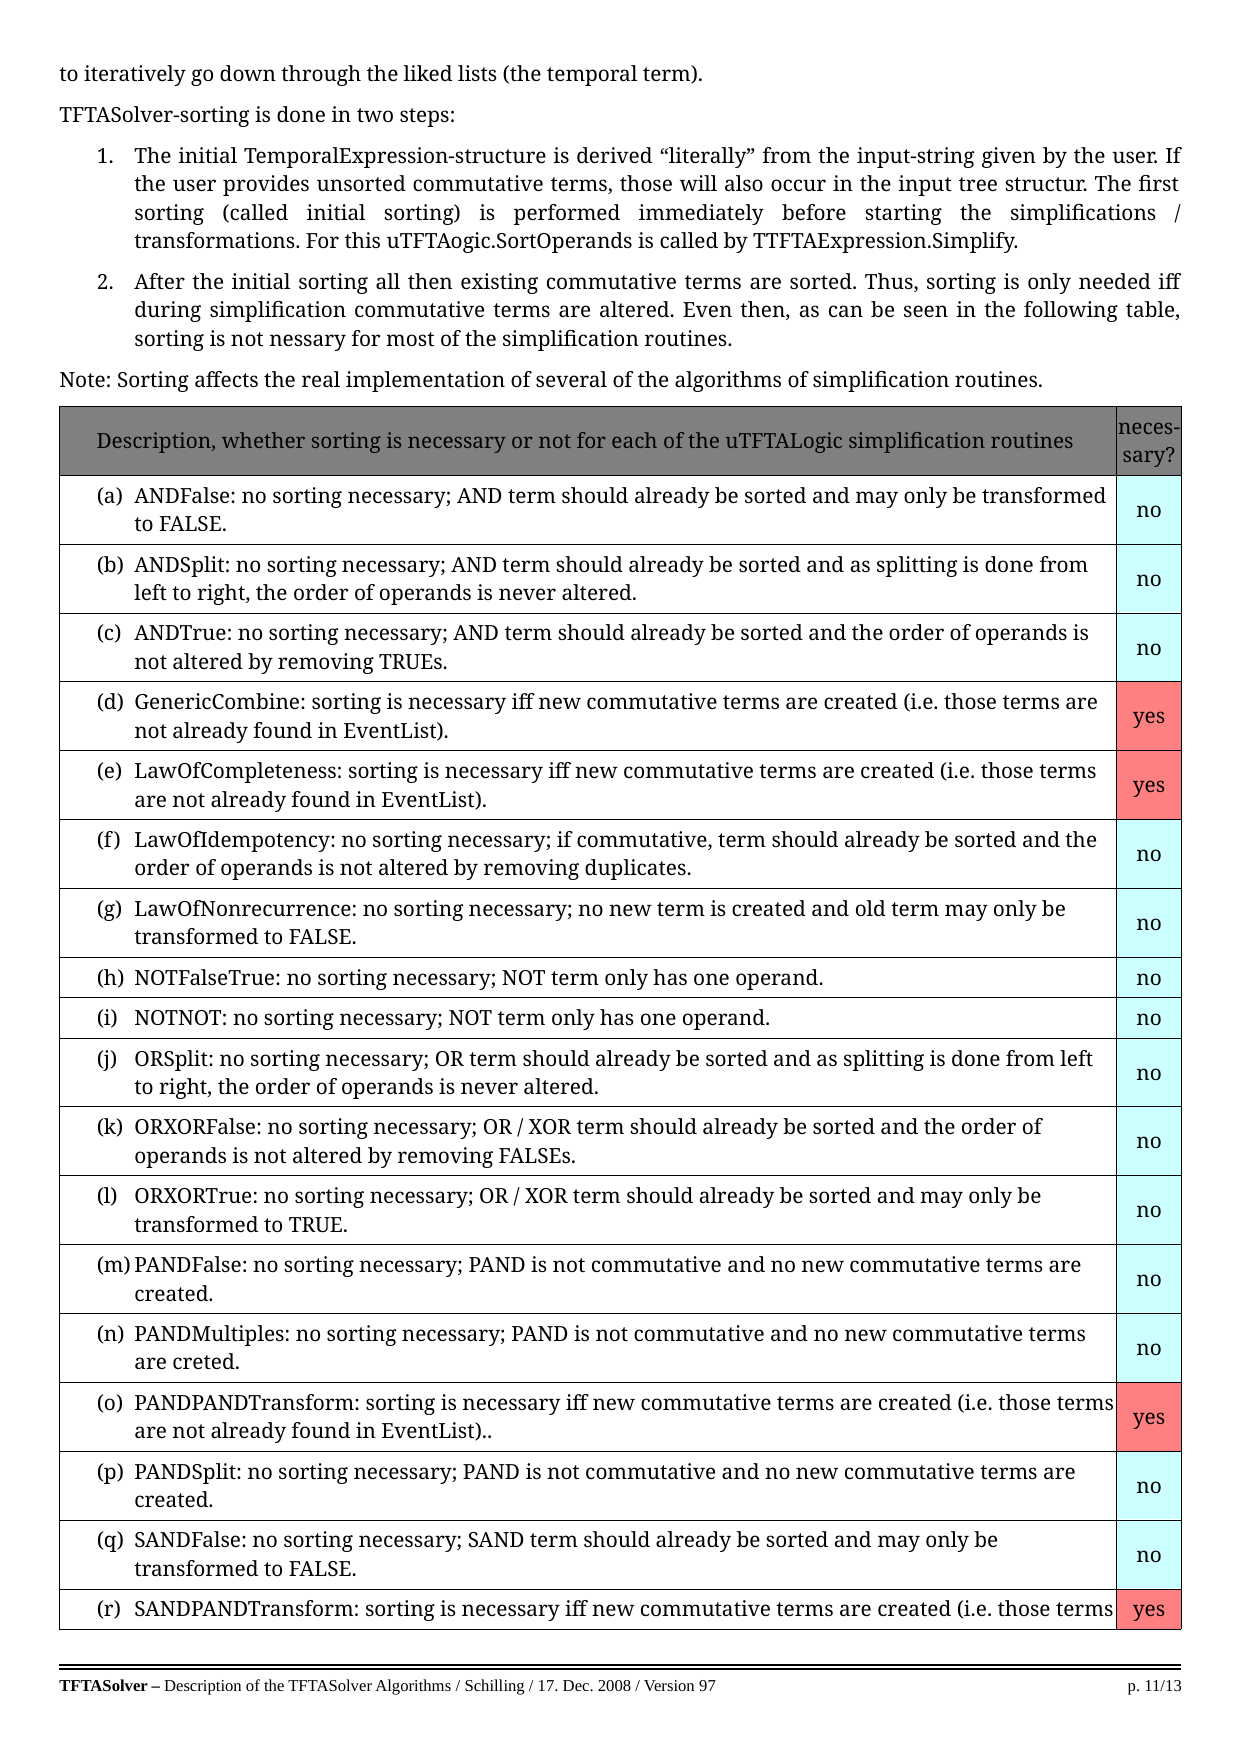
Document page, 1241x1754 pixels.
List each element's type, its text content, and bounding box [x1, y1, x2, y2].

table_cell ANDFalse: no sorting necessary; AND term should already be sorted and may only be transformed to FALSE. [60, 476, 1116, 544]
list The initial TemporalExpression-structure is derived “literally” from the input-string given by the user. If the user provides unsorted commutative terms, those will also occur in the input tree structur. The first sorting (called initial sorting) is performed immediately before starting the simplifications / transformations. For this uTFTAogic.SortOperands is called by TTFTAExpression.Simplify. [97, 141, 1181, 255]
table_cell no [1117, 1314, 1181, 1382]
table_cell LawOfNonrecurrence: no sorting necessary; no new term is created and old term may only be transformed to FALSE. [60, 889, 1116, 957]
table_cell LawOfCompleteness: sorting is necessary iff new commutative terms are created (i.e. those terms are not already found in EventList). [60, 751, 1116, 819]
table_cell NOTFalseTrue: no sorting necessary; NOT term only has one operand. [60, 958, 1116, 997]
table_cell yes [1117, 751, 1181, 819]
table_cell no [1117, 1039, 1181, 1106]
table_cell no [1117, 1107, 1181, 1175]
table_cell PANDFalse: no sorting necessary; PAND is not commutative and no new commutative terms are created. [60, 1245, 1116, 1313]
table_cell no [1117, 545, 1181, 612]
table_cell no [1117, 958, 1181, 997]
table_cell ANDSplit: no sorting necessary; AND term should already be sorted and as splitting is done from left to right, the order of operands is never altered. [60, 545, 1116, 612]
table_cell no [1117, 1176, 1181, 1244]
table_header Description, whether sorting is necessary or not for each of the uTFTALogic simplification routines [60, 407, 1116, 475]
table_header neces-sary? [1117, 407, 1181, 475]
table_cell no [1117, 1521, 1181, 1588]
table_cell PANDMultiples: no sorting necessary; PAND is not commutative and no new commutative terms are creted. [60, 1314, 1116, 1382]
table_cell PANDPANDTransform: sorting is necessary iff new commutative terms are created (i.e. those terms are not already found in EventList).. [60, 1383, 1116, 1451]
table_cell ANDTrue: no sorting necessary; AND term should already be sorted and the order of operands is not altered by removing TRUEs. [60, 614, 1116, 681]
list After the initial sorting all then existing commutative terms are sorted. Thus, sorting is only needed iff during simplification commutative terms are altered. Even then, as can be seen in the following table, sorting is not nessary for most of the simplification routines. [97, 267, 1181, 352]
table_cell no [1117, 1245, 1181, 1313]
table_cell no [1117, 476, 1181, 544]
table_cell GenericCombine: sorting is necessary iff new commutative terms are created (i.e. those terms are not already found in EventList). [60, 682, 1116, 750]
table_cell no [1117, 889, 1181, 957]
table_cell yes [1117, 1590, 1181, 1629]
table_cell SANDPANDTransform: sorting is necessary iff new commutative terms are created (i.e. those terms [60, 1590, 1116, 1629]
table_cell yes [1117, 1383, 1181, 1451]
table_cell no [1117, 614, 1181, 681]
text Note: Sorting affects the real implementation of several of the algorithms of simplification routines. [59, 365, 1181, 393]
table_cell NOTNOT: no sorting necessary; NOT term only has one operand. [60, 998, 1116, 1038]
table_cell SANDFalse: no sorting necessary; SAND term should already be sorted and may only be transformed to FALSE. [60, 1521, 1116, 1588]
text TFTASolver-sorting is done in two steps: [59, 100, 1181, 128]
table_cell ORSplit: no sorting necessary; OR term should already be sorted and as splitting is done from left to right, the order of operands is never altered. [60, 1039, 1116, 1106]
text to iteratively go down through the liked lists (the temporal term). [59, 59, 1181, 87]
table_cell LawOfIdempotency: no sorting necessary; if commutative, term should already be sorted and the order of operands is not altered by removing duplicates. [60, 820, 1116, 888]
table_cell ORXORTrue: no sorting necessary; OR / XOR term should already be sorted and may only be transformed to TRUE. [60, 1176, 1116, 1244]
table_cell PANDSplit: no sorting necessary; PAND is not commutative and no new commutative terms are created. [60, 1452, 1116, 1519]
table_cell no [1117, 820, 1181, 888]
table_cell ORXORFalse: no sorting necessary; OR / XOR term should already be sorted and the order of operands is not altered by removing FALSEs. [60, 1107, 1116, 1175]
table_cell no [1117, 1452, 1181, 1519]
table_cell no [1117, 998, 1181, 1038]
table_cell yes [1117, 682, 1181, 750]
